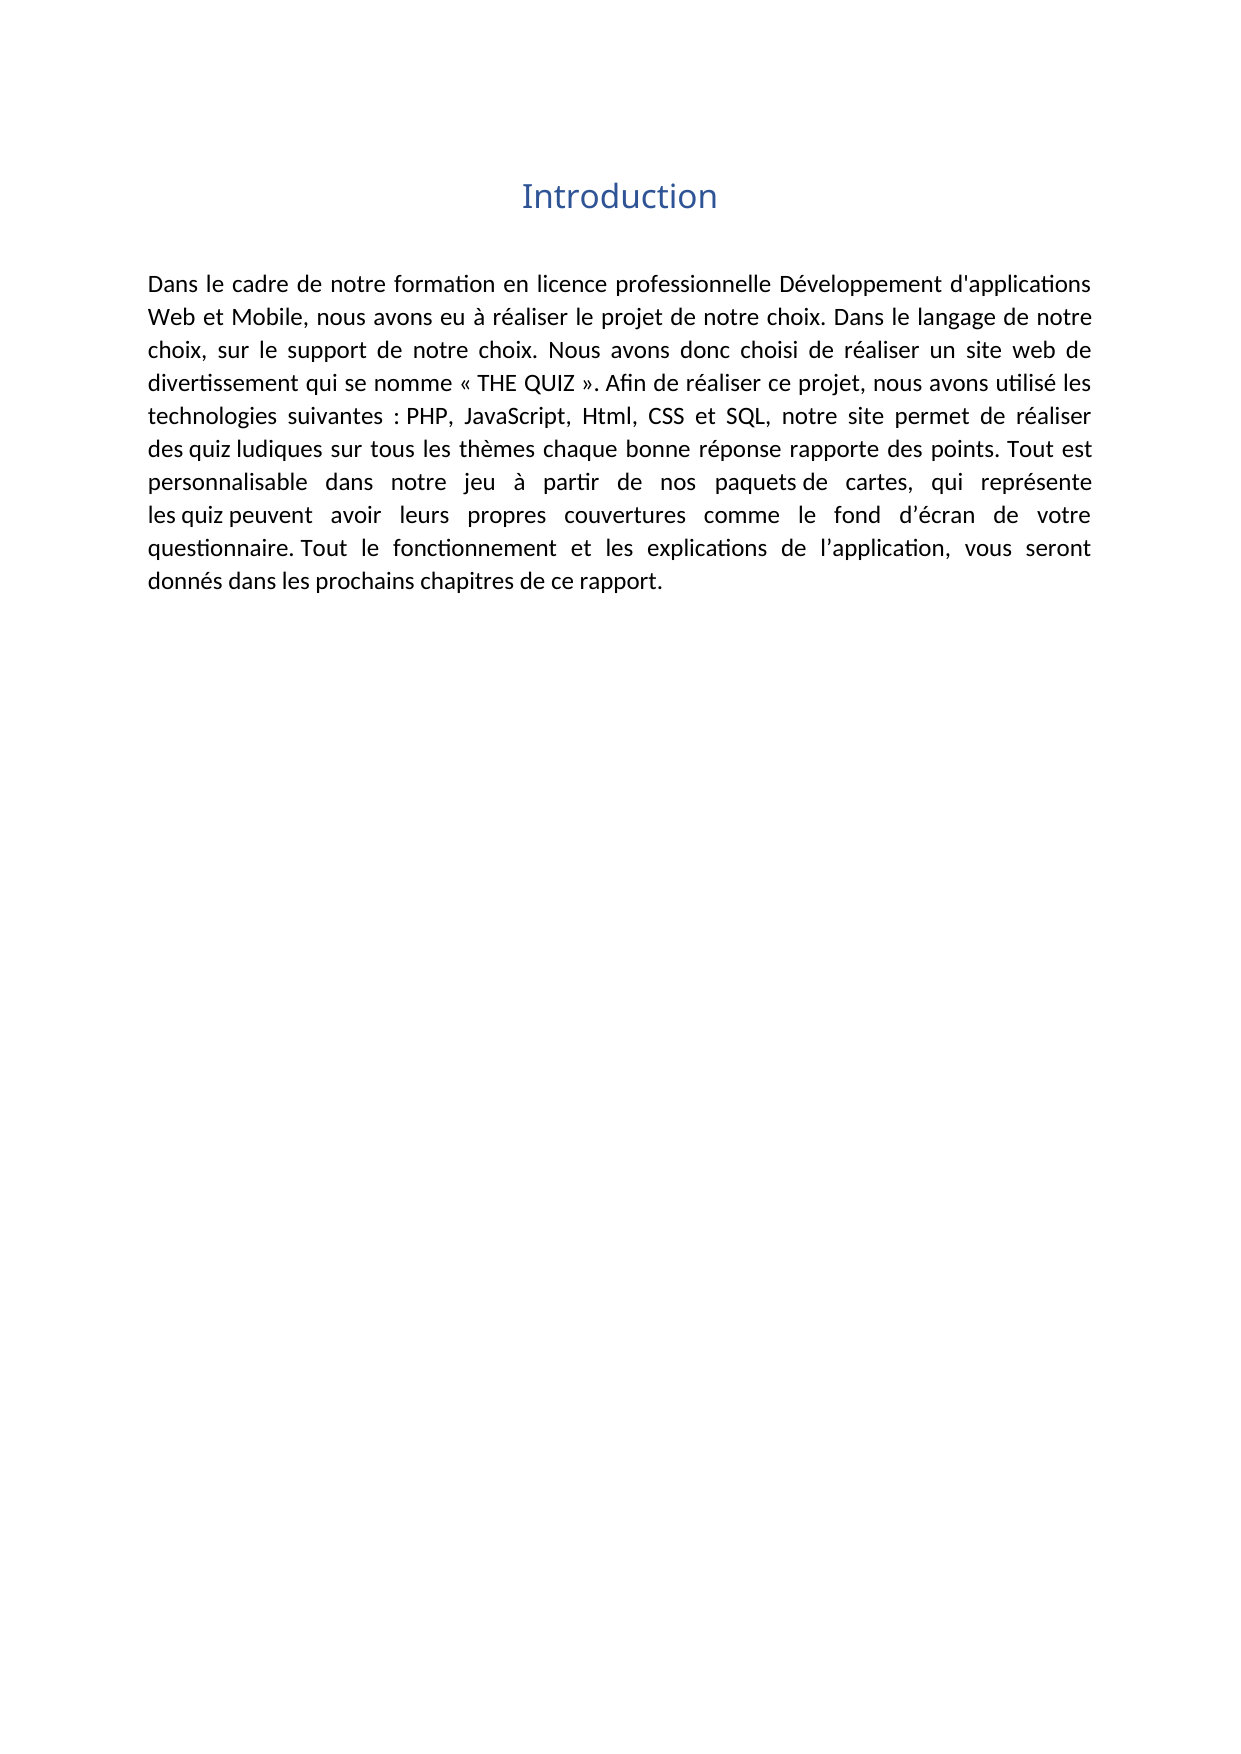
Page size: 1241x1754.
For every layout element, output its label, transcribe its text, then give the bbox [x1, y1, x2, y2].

text Dans le cadre de notre formation en licence professionnelle Développement d'applications Web et Mobile, nous avons eu à réaliser le projet de notre choix. Dans le langage de notre choix, sur le support de notre choix. Nous avons donc choisi de réaliser un site web de divertissement qui se nomme « THE QUIZ ». Afin de réaliser ce projet, nous avons utilisé les technologies suivantes : PHP, JavaScript, Html, CSS et SQL, notre site permet de réaliser des quiz ludiques sur tous les thèmes chaque bonne réponse rapporte des points. Tout est personnalisable dans notre jeu à partir de nos paquets de cartes, qui représente les quiz peuvent avoir leurs propres couvertures comme le fond d’écran de votre questionnaire. Tout le fonctionnement et les explications de l’application, vous seront donnés dans les prochains chapitres de ce rapport. [148, 268, 1092, 595]
subtitle Introduction [148, 173, 1092, 218]
